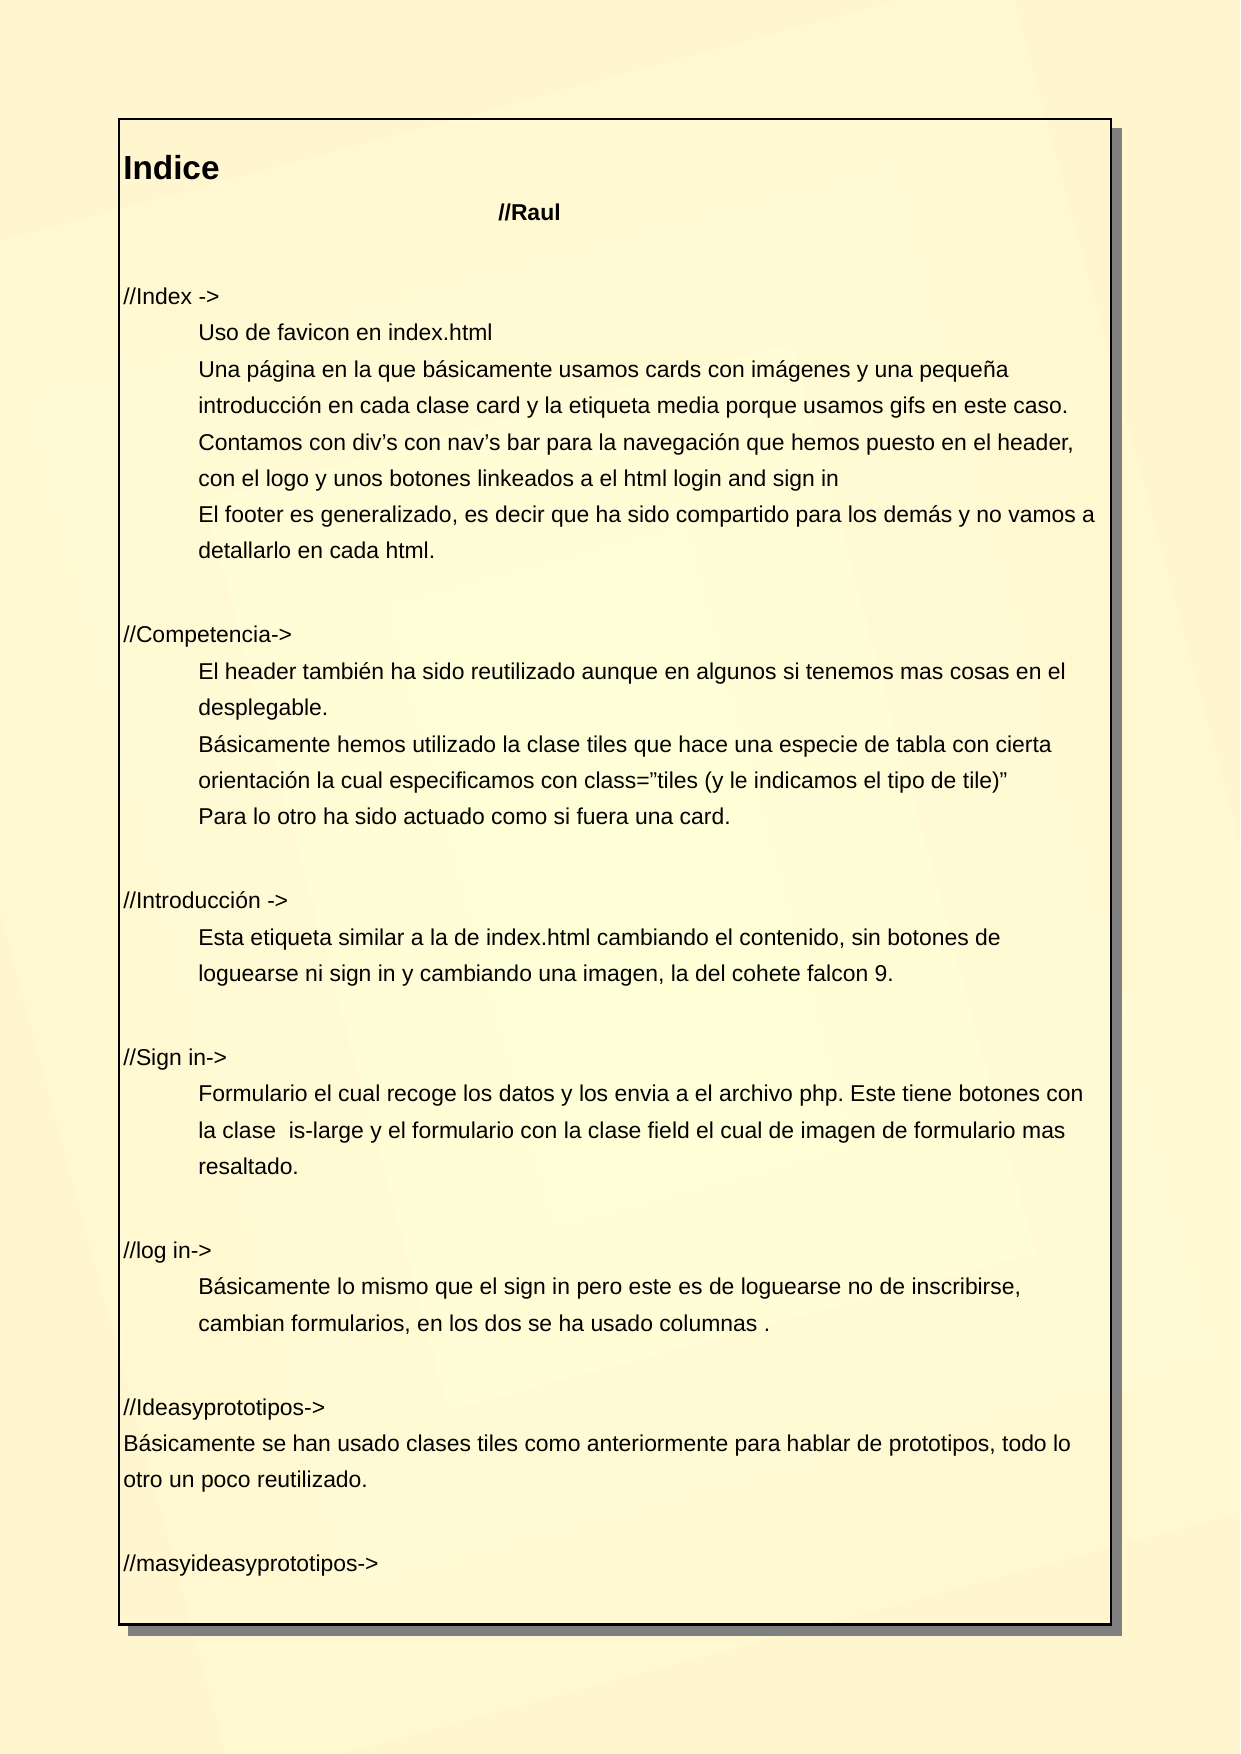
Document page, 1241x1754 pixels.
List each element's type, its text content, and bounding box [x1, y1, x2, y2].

text Una página en la que básicamente usamos cards con imágenes y una pequeña introducción en cada clase card y la etiqueta media porque usamos gifs en este caso. [198, 356, 1107, 418]
text //Ideasyprototipos-> [123, 1393, 1107, 1420]
text El footer es generalizado, es decir que ha sido compartido para los demás y no vamos a detallarlo en cada html. [198, 501, 1107, 564]
text Básicamente se han usado clases tiles como anteriormente para hablar de prototipos, todo lo otro un poco reutilizado. [123, 1430, 1107, 1493]
text Básicamente lo mismo que el sign in pero este es de loguearse no de inscribirse, cambian formularios, en los dos se ha usado columnas . [198, 1273, 1107, 1336]
text //masyideasyprototipos-> [123, 1550, 1107, 1577]
text //Sign in-> [123, 1044, 1107, 1070]
subtitle Indice [123, 148, 1107, 187]
text Esta etiqueta similar a la de index.html cambiando el contenido, sin botones de loguearse ni sign in y cambiando una imagen, la del cohete falcon 9. [198, 923, 1107, 986]
text //Raul [423, 199, 1107, 225]
text //log in-> [123, 1237, 1107, 1263]
text //Index -> [123, 283, 1107, 309]
text //Competencia-> [123, 621, 1107, 648]
text //Introducción -> [123, 887, 1107, 913]
text Uso de favicon en index.html [123, 319, 1107, 346]
text Contamos con div’s con nav’s bar para la navegación que hemos puesto en el header, con el logo y unos botones linkeados a el html login and sign in [198, 428, 1107, 491]
text Básicamente hemos utilizado la clase tiles que hace una especie de tabla con cierta orientación la cual especificamos con class=”tiles (y le indicamos el tipo de tile)” [198, 731, 1107, 793]
text El header también ha sido reutilizado aunque en algunos si tenemos mas cosas en el desplegable. [198, 658, 1107, 721]
text Formulario el cual recoge los datos y los envia a el archivo php. Este tiene botones con la clase is-large y el formulario con la clase field el cual de imagen de formulario mas resaltado. [198, 1080, 1107, 1179]
text Para lo otro ha sido actuado como si fuera una card. [123, 803, 1107, 829]
